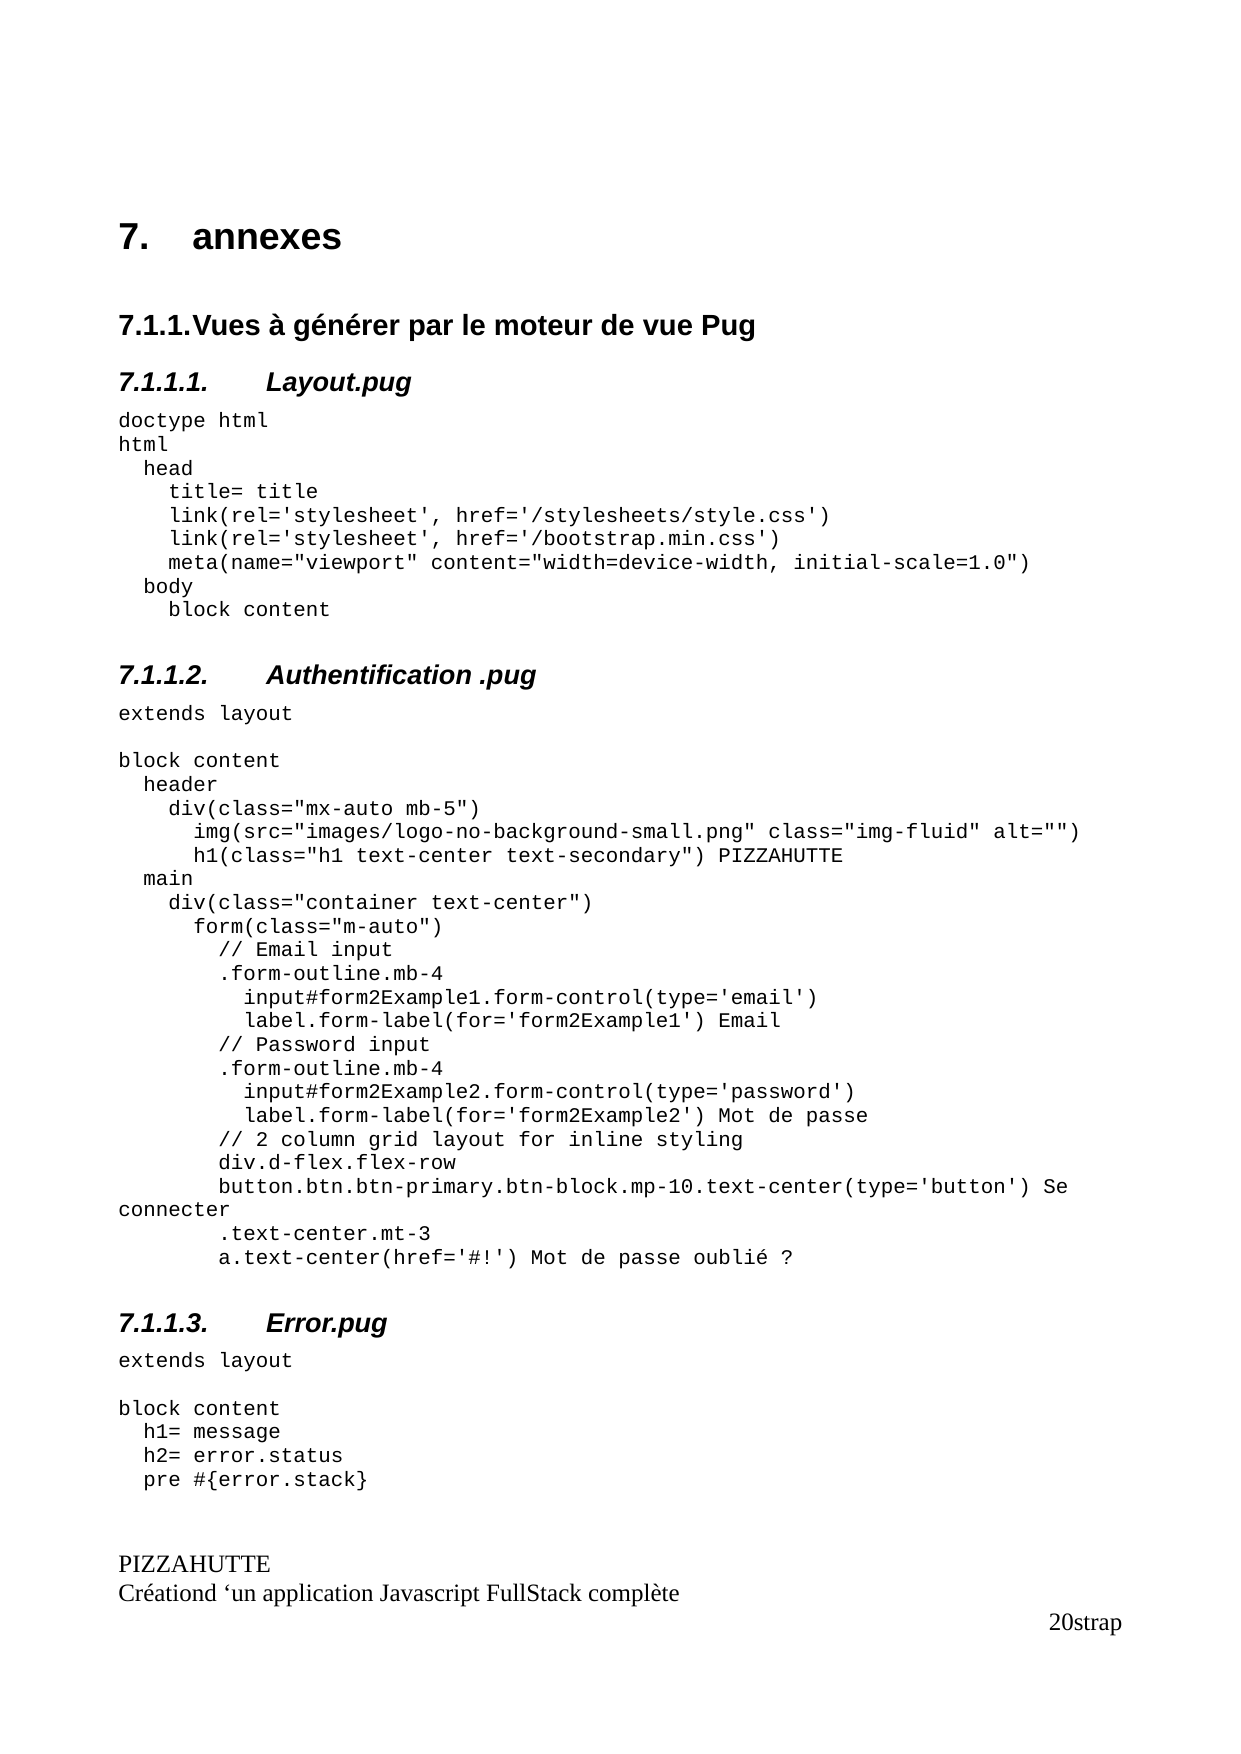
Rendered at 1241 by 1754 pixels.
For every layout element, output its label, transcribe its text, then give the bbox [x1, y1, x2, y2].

text .form-outline.mb-4 [118, 963, 1122, 987]
text h2= error.status [118, 1445, 1122, 1468]
text // 2 column grid layout for inline styling [118, 1128, 1122, 1152]
text div(class="container text-center") [118, 892, 1122, 916]
text link(rel='stylesheet', href='/stylesheets/style.css') [118, 505, 1122, 528]
text // Email input [118, 939, 1122, 963]
text label.form-label(for='form2Example2') Mot de passe [118, 1105, 1122, 1128]
text extends layout [118, 1350, 1122, 1374]
text block content [118, 750, 1122, 774]
text doctype html [118, 410, 1122, 434]
text .form-outline.mb-4 [118, 1058, 1122, 1081]
text header [118, 774, 1122, 797]
text h1= message [118, 1421, 1122, 1445]
text link(rel='stylesheet', href='/bootstrap.min.css') [118, 528, 1122, 552]
subtitle Authentification .pug [118, 659, 1122, 690]
text button.btn.btn-primary.btn-block.mp-10.text-center(type='button') Se connecter [118, 1176, 1122, 1223]
text head [118, 457, 1122, 481]
text div(class="mx-auto mb-5") [118, 797, 1122, 821]
text input#form2Example1.form-control(type='email') [118, 987, 1122, 1010]
text extends layout [118, 703, 1122, 727]
text block content [118, 1398, 1122, 1421]
subtitle Layout.pug [118, 366, 1122, 398]
text html [118, 434, 1122, 457]
subtitle Vues à générer par le moteur de vue Pug [118, 308, 1122, 341]
text h1(class="h1 text-center text-secondary") PIZZAHUTTE [118, 845, 1122, 868]
subtitle Error.pug [118, 1307, 1122, 1338]
text block content [118, 599, 1122, 623]
text img(src="images/logo-no-background-small.png" class="img-fluid" alt="") [118, 821, 1122, 845]
text body [118, 576, 1122, 599]
text input#form2Example2.form-control(type='password') [118, 1081, 1122, 1105]
text // Password input [118, 1034, 1122, 1058]
text label.form-label(for='form2Example1') Email [118, 1010, 1122, 1034]
text form(class="m-auto") [118, 916, 1122, 939]
text title= title [118, 481, 1122, 505]
text meta(name="viewport" content="width=device-width, initial-scale=1.0") [118, 552, 1122, 576]
text main [118, 868, 1122, 892]
text .text-center.mt-3 [118, 1223, 1122, 1247]
text pre #{error.stack} [118, 1468, 1122, 1492]
text a.text-center(href='#!') Mot de passe oublié ? [118, 1247, 1122, 1270]
text div.d-flex.flex-row [118, 1152, 1122, 1176]
subtitle annexes [118, 214, 1122, 257]
